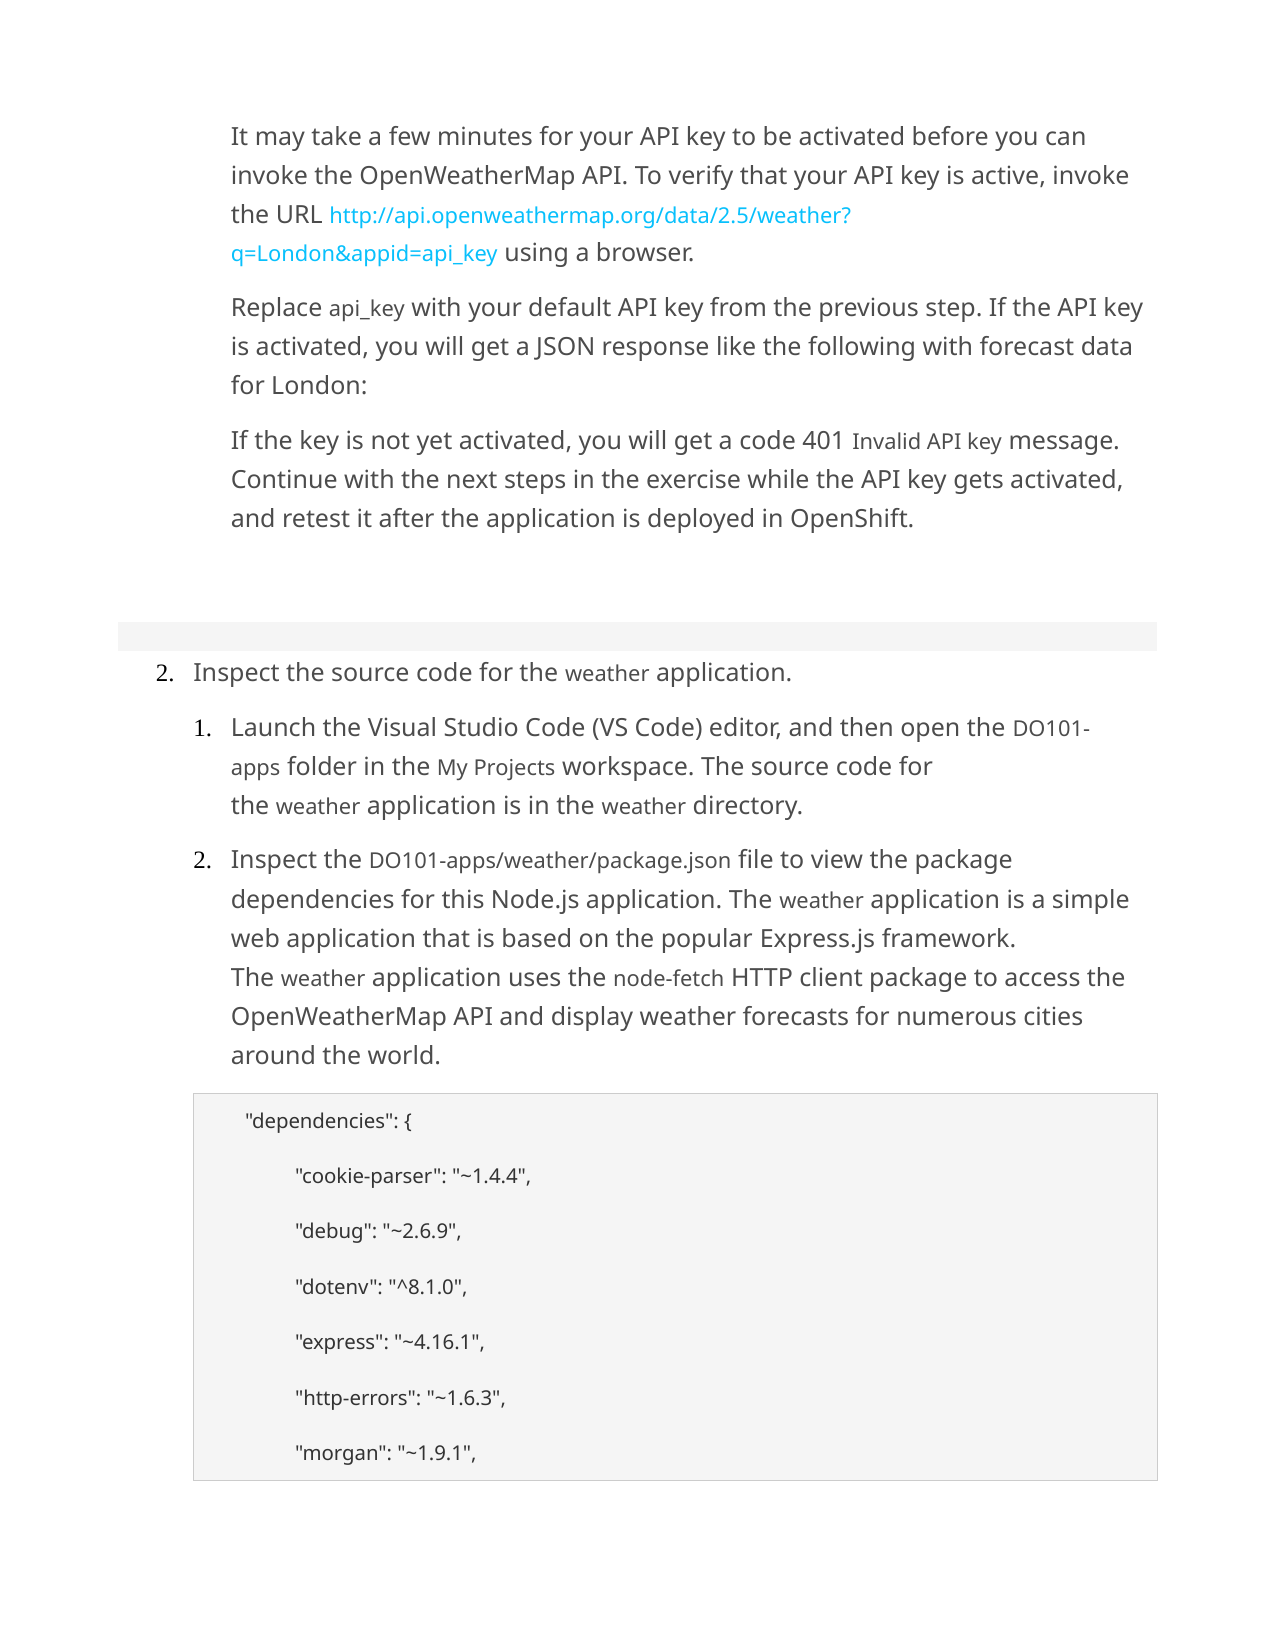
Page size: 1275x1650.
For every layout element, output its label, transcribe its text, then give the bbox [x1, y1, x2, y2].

list "dotenv": "^8.1.0", [194, 1258, 1157, 1301]
list "http-errors": "~1.6.3", [194, 1369, 1157, 1411]
list "cookie-parser": "~1.4.4", [194, 1148, 1157, 1190]
list Launch the Visual Studio Code (VS Code) editor, and then open the DO101-apps folder in the My Projects workspace. The source code for the weather application is in the weather directory. [193, 710, 1157, 821]
list "express": "~4.16.1", [194, 1314, 1157, 1356]
list "debug": "~2.6.9", [194, 1203, 1157, 1245]
list "dependencies": { [194, 1094, 1157, 1135]
list Inspect the source code for the weather application. [156, 655, 1157, 689]
list Replace api_key with your default API key from the previous step. If the API key is activated, you will get a JSON response like the following with forecast data for London: [193, 290, 1157, 402]
list Inspect the DO101-apps/weather/package.json file to view the package dependencies for this Node.js application. The weather application is a simple web application that is based on the popular Express.js framework. The weather application uses the node-fetch HTTP client package to access the OpenWeatherMap API and display weather forecasts for numerous cities around the world. [193, 842, 1157, 1072]
list "morgan": "~1.9.1", [194, 1424, 1157, 1480]
list If the key is not yet activated, you will get a code 401 Invalid API key message. Continue with the next steps in the exercise while the API key gets activated, and retest it after the application is deployed in OpenShift. [193, 423, 1157, 535]
list It may take a few minutes for your API key to be activated before you can invoke the OpenWeatherMap API. To verify that your API key is active, invoke the URL http://api.openweathermap.org/data/2.5/weather?q=London&appid=api_key using a browser. [193, 118, 1157, 269]
